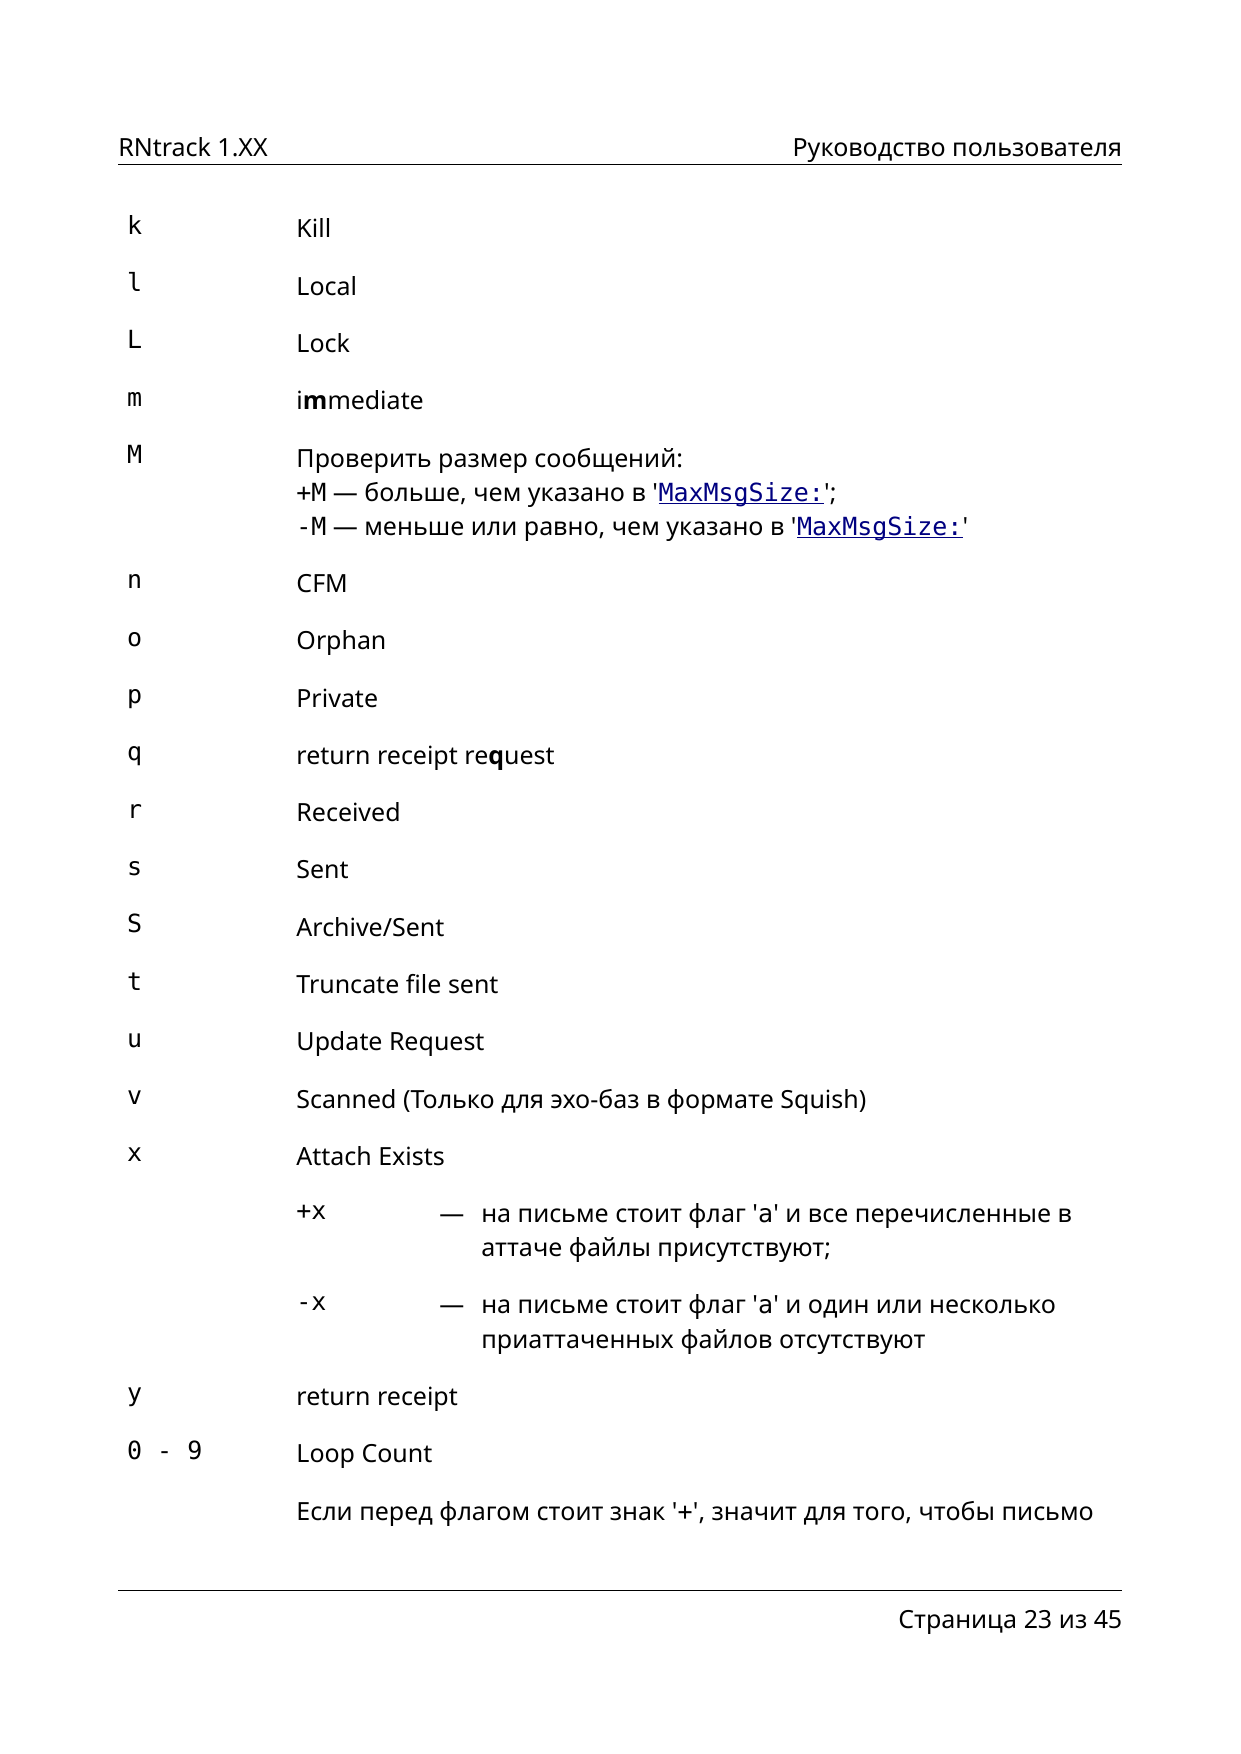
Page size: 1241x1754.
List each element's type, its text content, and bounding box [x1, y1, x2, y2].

table_cell Проверить размер сообщений: +M — больше, чем указано в 'MaxMsgSize:'; -M — меньше или равно, чем указано в 'MaxMsgSize:' [290, 423, 1122, 548]
table_cell n [121, 548, 290, 605]
table_cell Orphan [290, 605, 1122, 663]
table_cell на письме стоит флаг 'a' и один или несколько приаттаченных файлов отсутствуют [475, 1270, 1122, 1361]
table_cell u [121, 1006, 290, 1064]
table_cell Update Request [290, 1006, 1122, 1064]
table_cell Local [290, 251, 1122, 308]
table_cell Loop Count [290, 1418, 1122, 1476]
table_cell v [121, 1064, 290, 1121]
table_cell Received [290, 777, 1122, 834]
table_cell Scanned (Только для эхо-баз в формате Squish) [290, 1064, 1122, 1121]
table_cell Sent [290, 835, 1122, 892]
table_cell immediate [290, 365, 1122, 423]
table_cell q [121, 720, 290, 777]
table_cell L [121, 308, 290, 365]
table_cell x [121, 1121, 290, 1178]
table_cell Truncate file sent [290, 949, 1122, 1006]
table_cell Если перед флагом стоит знак '+', значит для того, чтобы письмо [290, 1476, 1122, 1533]
table_cell l [121, 251, 290, 308]
table_cell +x [290, 1178, 428, 1270]
table_cell p [121, 663, 290, 720]
table_cell s [121, 835, 290, 892]
table_cell o [121, 605, 290, 663]
table_cell t [121, 949, 290, 1006]
table_cell r [121, 777, 290, 834]
table_cell m [121, 365, 290, 423]
table_cell Lock [290, 308, 1122, 365]
table_cell Kill [290, 194, 1122, 251]
table_cell return receipt [290, 1361, 1122, 1418]
table_cell CFM [290, 548, 1122, 605]
table_cell на письме стоит флаг 'a' и все перечисленные в аттаче файлы присутствуют; [475, 1178, 1122, 1270]
table_cell [121, 1178, 290, 1270]
table_cell y [121, 1361, 290, 1418]
table_cell [121, 1476, 290, 1533]
table_cell Private [290, 663, 1122, 720]
table_cell k [121, 194, 290, 251]
table_cell M [121, 423, 290, 548]
table_cell S [121, 892, 290, 949]
table_cell — [428, 1270, 475, 1361]
table_cell [121, 1270, 290, 1361]
table_cell Attach Exists [290, 1121, 1122, 1178]
table_cell 0 - 9 [121, 1418, 290, 1476]
table_cell Archive/Sent [290, 892, 1122, 949]
table_cell — [428, 1178, 475, 1270]
table_cell return receipt request [290, 720, 1122, 777]
table_cell -x [290, 1270, 428, 1361]
